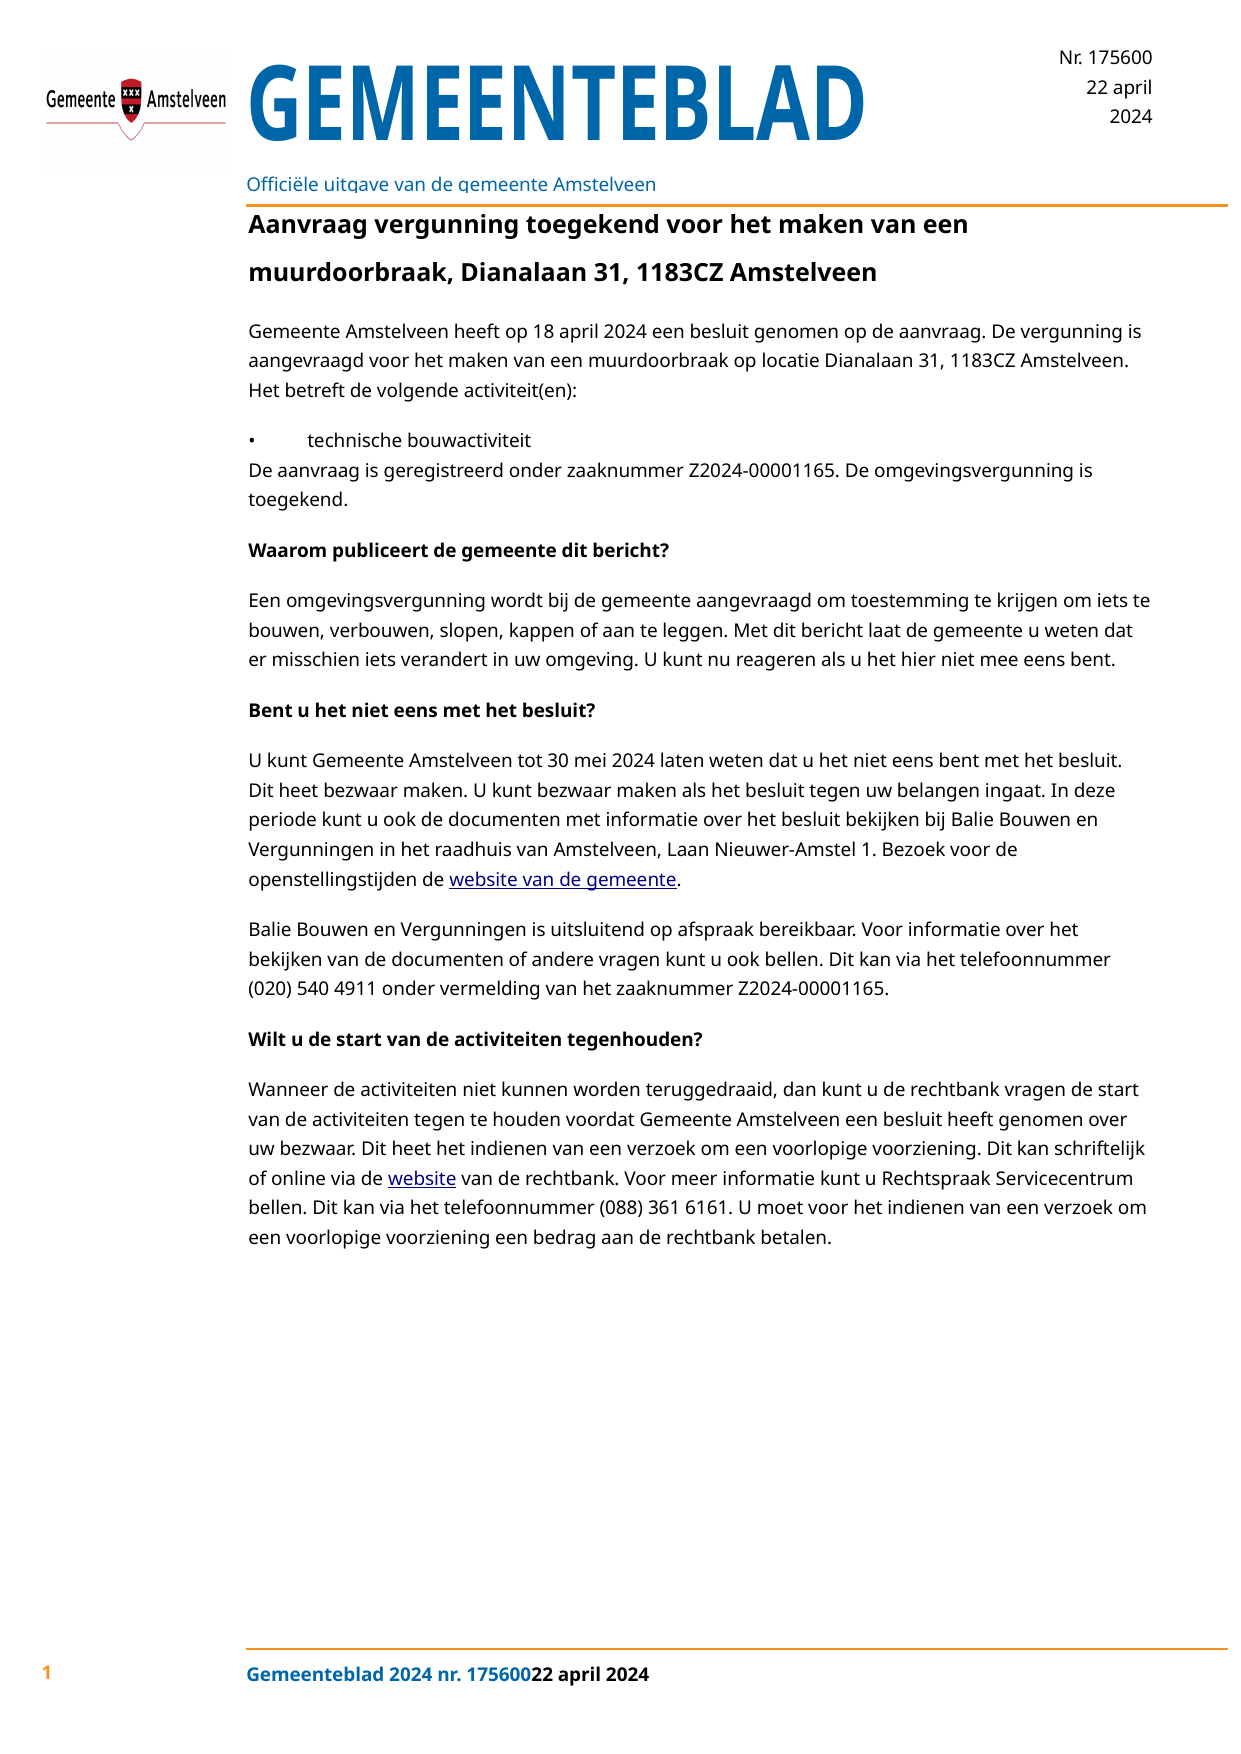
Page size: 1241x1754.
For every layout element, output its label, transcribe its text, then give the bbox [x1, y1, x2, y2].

picture [41, 47, 231, 172]
text Bent u het niet eens met het besluit? [248, 697, 1152, 723]
text Wanneer de activiteiten niet kunnen worden teruggedraaid, dan kunt u de rechtbank vragen de start van de activiteiten tegen te houden voordat Gemeente Amstelveen een besluit heeft genomen over uw bezwaar. Dit heet het indienen van een verzoek om een voorlopige voorziening. Dit kan schriftelijk of online via de website van de rechtbank. Voor meer informatie kunt u Rechtspraak Servicecentrum bellen. Dit kan via het telefoonnummer (088) 361 6161. U moet voor het indienen van een verzoek om een voorlopige voorziening een bedrag aan de rechtbank betalen. [248, 1076, 1152, 1250]
text Een omgevingsvergunning wordt bij de gemeente aangevraagd om toestemming te krijgen om iets te bouwen, verbouwen, slopen, kappen of aan te leggen. Met dit bericht laat de gemeente u weten dat er misschien iets verandert in uw omgeving. U kunt nu reageren als u het hier niet mee eens bent. [248, 587, 1152, 672]
text Balie Bouwen en Vergunningen is uitsluitend op afspraak bereikbaar. Voor informatie over het bekijken van de documenten of andere vragen kunt u ook bellen. Dit kan via het telefoonnummer (020) 540 4911 onder vermelding van het zaaknummer Z2024-00001165. [248, 916, 1152, 1001]
text Gemeente Amstelveen heeft op 18 april 2024 een besluit genomen op de aanvraag. De vergunning is aangevraagd voor het maken van een muurdoorbraak op locatie Dianalaan 31, 1183CZ Amstelveen. Het betreft de volgende activiteit(en): [248, 318, 1152, 403]
list technische bouwactiviteit [248, 427, 1152, 453]
text De aanvraag is geregistreerd onder zaaknummer Z2024-00001165. De omgevingsvergunning is toegekend. [248, 457, 1152, 512]
text Aanvraag vergunning toegekend voor het maken van een muurdoorbraak, Dianalaan 31, 1183CZ Amstelveen [248, 207, 1152, 288]
text Wilt u de start van de activiteiten tegenhouden? [248, 1026, 1152, 1052]
text U kunt Gemeente Amstelveen tot 30 mei 2024 laten weten dat u het niet eens bent met het besluit. Dit heet bezwaar maken. U kunt bezwaar maken als het besluit tegen uw belangen ingaat. In deze periode kunt u ook de documenten met informatie over het besluit bekijken bij Balie Bouwen en Vergunningen in het raadhuis van Amstelveen, Laan Nieuwer-Amstel 1. Bezoek voor de openstellingstijden de website van de gemeente. [248, 747, 1152, 892]
text Waarom publiceert de gemeente dit bericht? [248, 537, 1152, 563]
